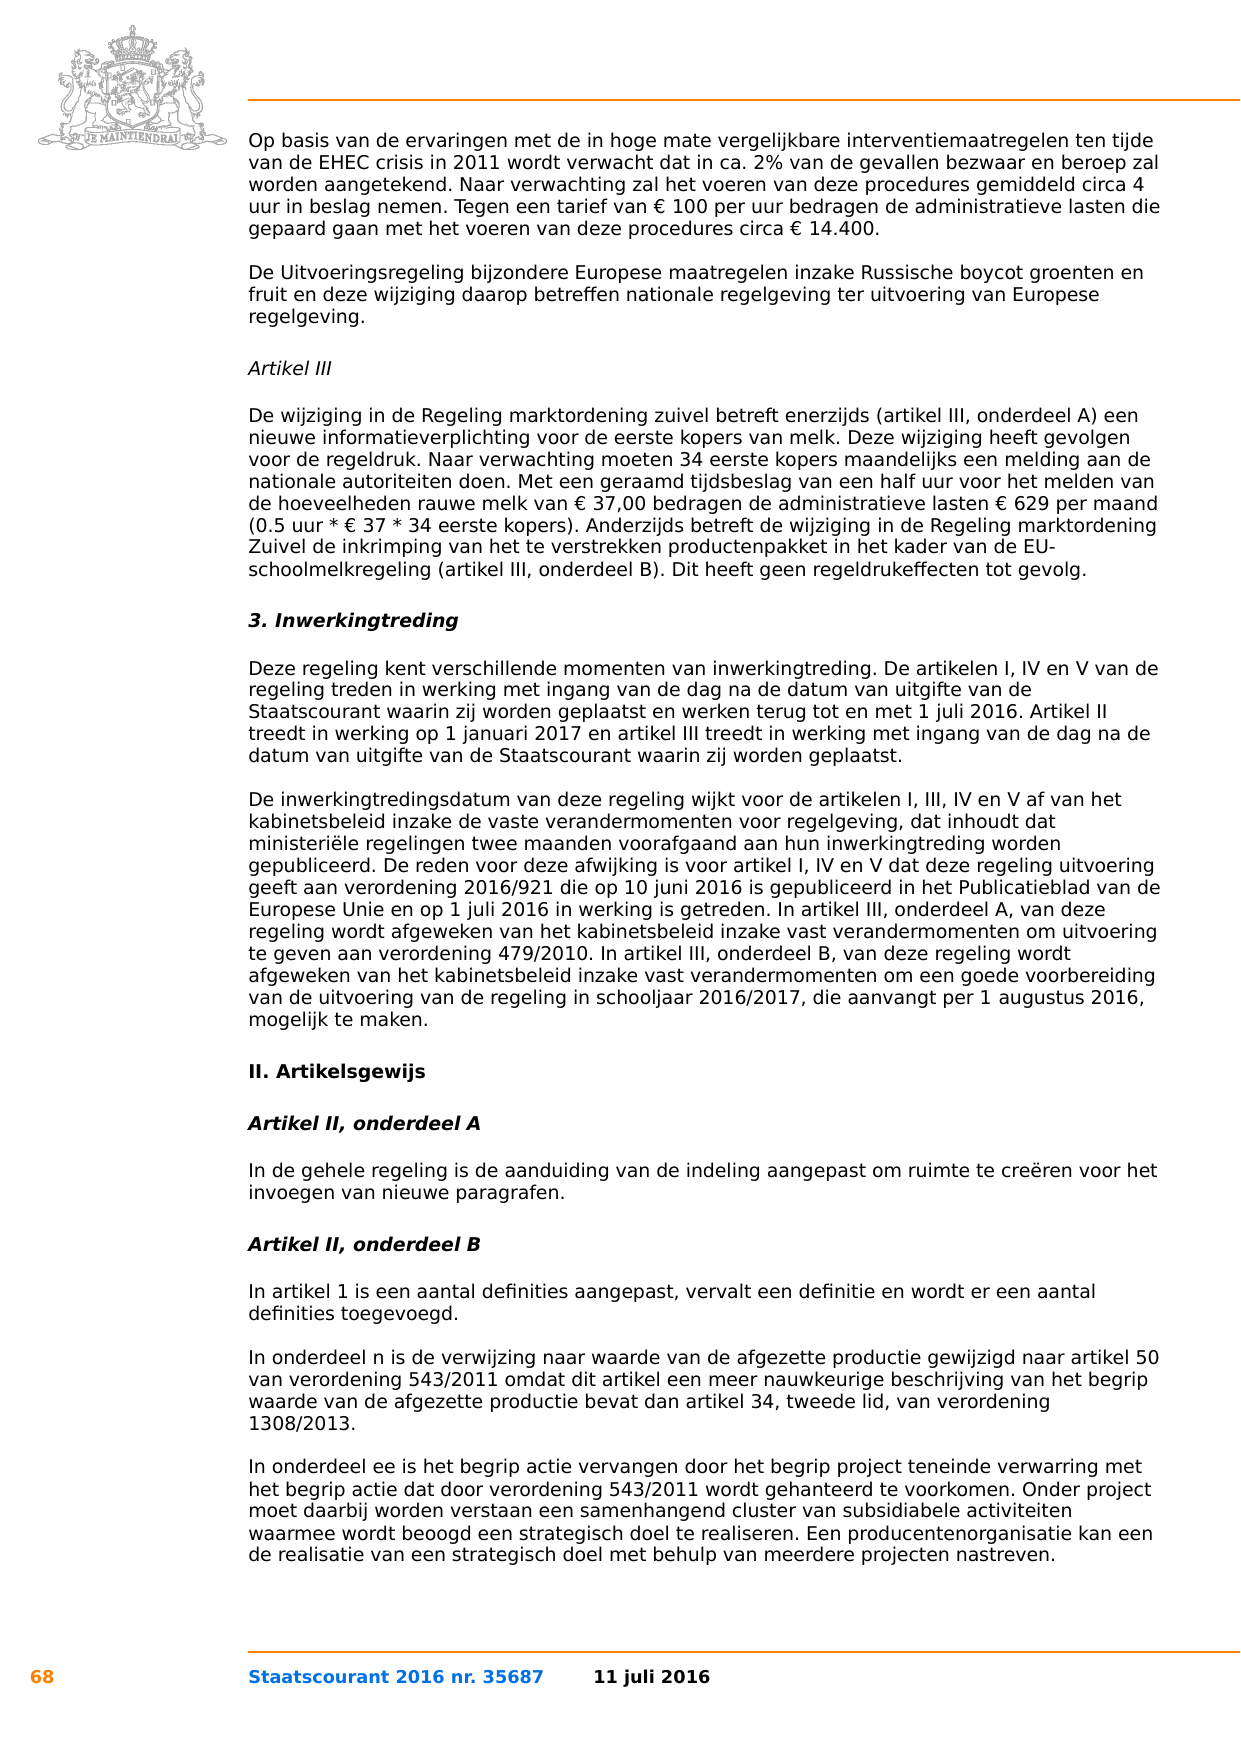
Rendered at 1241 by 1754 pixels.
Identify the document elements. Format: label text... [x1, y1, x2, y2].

text In onderdeel ee is het begrip actie vervangen door het begrip project teneinde verwarring met het begrip actie dat door verordening 543/2011 wordt gehanteerd te voorkomen. Onder project moet daarbij worden verstaan een samenhangend cluster van subsidiabele activiteiten waarmee wordt beoogd een strategisch doel te realiseren. Een producentenorganisatie kan een de realisatie van een strategisch doel met behulp van meerdere projecten nastreven. [248, 1456, 1163, 1566]
text De inwerkingtredingsdatum van deze regeling wijkt voor de artikelen I, III, IV en V af van het kabinetsbeleid inzake de vaste verandermomenten voor regelgeving, dat inhoudt dat ministeriële regelingen twee maanden voorafgaand aan hun inwerkingtreding worden gepubliceerd. De reden voor deze afwijking is voor artikel I, IV en V dat deze regeling uitvoering geeft aan verordening 2016/921 die op 10 juni 2016 is gepubliceerd in het Publicatieblad van de Europese Unie en op 1 juli 2016 in werking is getreden. In artikel III, onderdeel A, van deze regeling wordt afgeweken van het kabinetsbeleid inzake vast verandermomenten om uitvoering te geven aan verordening 479/2010. In artikel III, onderdeel B, van deze regeling wordt afgeweken van het kabinetsbeleid inzake vast verandermomenten om een goede voorbereiding van de uitvoering van de regeling in schooljaar 2016/2017, die aanvangt per 1 augustus 2016, mogelijk te maken. [248, 789, 1163, 1031]
text Op basis van de ervaringen met de in hoge mate vergelijkbare interventiemaatregelen ten tijde van de EHEC crisis in 2011 wordt verwacht dat in ca. 2% van de gevallen bezwaar en beroep zal worden aangetekend. Naar verwachting zal het voeren van deze procedures gemiddeld circa 4 uur in beslag nemen. Tegen een tarief van € 100 per uur bedragen de administratieve lasten die gepaard gaan met het voeren van deze procedures circa € 14.400. [248, 130, 1163, 240]
subtitle II. Artikelsgewijs [248, 1061, 1163, 1083]
subtitle 3. Inwerkingtreding [248, 610, 1163, 632]
text De wijziging in de Regeling marktordening zuivel betreft enerzijds (artikel III, onderdeel A) een nieuwe informatieverplichting voor de eerste kopers van melk. Deze wijziging heeft gevolgen voor de regeldruk. Naar verwachting moeten 34 eerste kopers maandelijks een melding aan de nationale autoriteiten doen. Met een geraamd tijdsbeslag van een half uur voor het melden van de hoeveelheden rauwe melk van € 37,00 bedragen de administratieve lasten € 629 per maand (0.5 uur * € 37 * 34 eerste kopers). Anderzijds betreft de wijziging in de Regeling marktordening Zuivel de inkrimping van het te verstrekken productenpakket in het kader van de EU-schoolmelkregeling (artikel III, onderdeel B). Dit heeft geen regeldrukeffecten tot gevolg. [248, 404, 1163, 580]
text In de gehele regeling is de aanduiding van de indeling aangepast om ruimte te creëren voor het invoegen van nieuwe paragrafen. [248, 1160, 1163, 1204]
subtitle Artikel III [248, 358, 1163, 379]
subtitle Artikel II, onderdeel A [248, 1113, 1163, 1135]
text In onderdeel n is de verwijzing naar waarde van de afgezette productie gewijzigd naar artikel 50 van verordening 543/2011 omdat dit artikel een meer nauwkeurige beschrijving van het begrip waarde van de afgezette productie bevat dan artikel 34, tweede lid, van verordening 1308/2013. [248, 1347, 1163, 1434]
subtitle Artikel II, onderdeel B [248, 1234, 1163, 1256]
text In artikel 1 is een aantal definities aangepast, vervalt een definitie en wordt er een aantal definities toegevoegd. [248, 1281, 1163, 1325]
picture [38, 25, 227, 150]
text De Uitvoeringsregeling bijzondere Europese maatregelen inzake Russische boycot groenten en fruit en deze wijziging daarop betreffen nationale regelgeving ter uitvoering van Europese regelgeving. [248, 262, 1163, 328]
text Deze regeling kent verschillende momenten van inwerkingtreding. De artikelen I, IV en V van de regeling treden in werking met ingang van de dag na de datum van uitgifte van de Staatscourant waarin zij worden geplaatst en werken terug tot en met 1 juli 2016. Artikel II treedt in werking op 1 januari 2017 en artikel III treedt in werking met ingang van de dag na de datum van uitgifte van de Staatscourant waarin zij worden geplaatst. [248, 657, 1163, 767]
